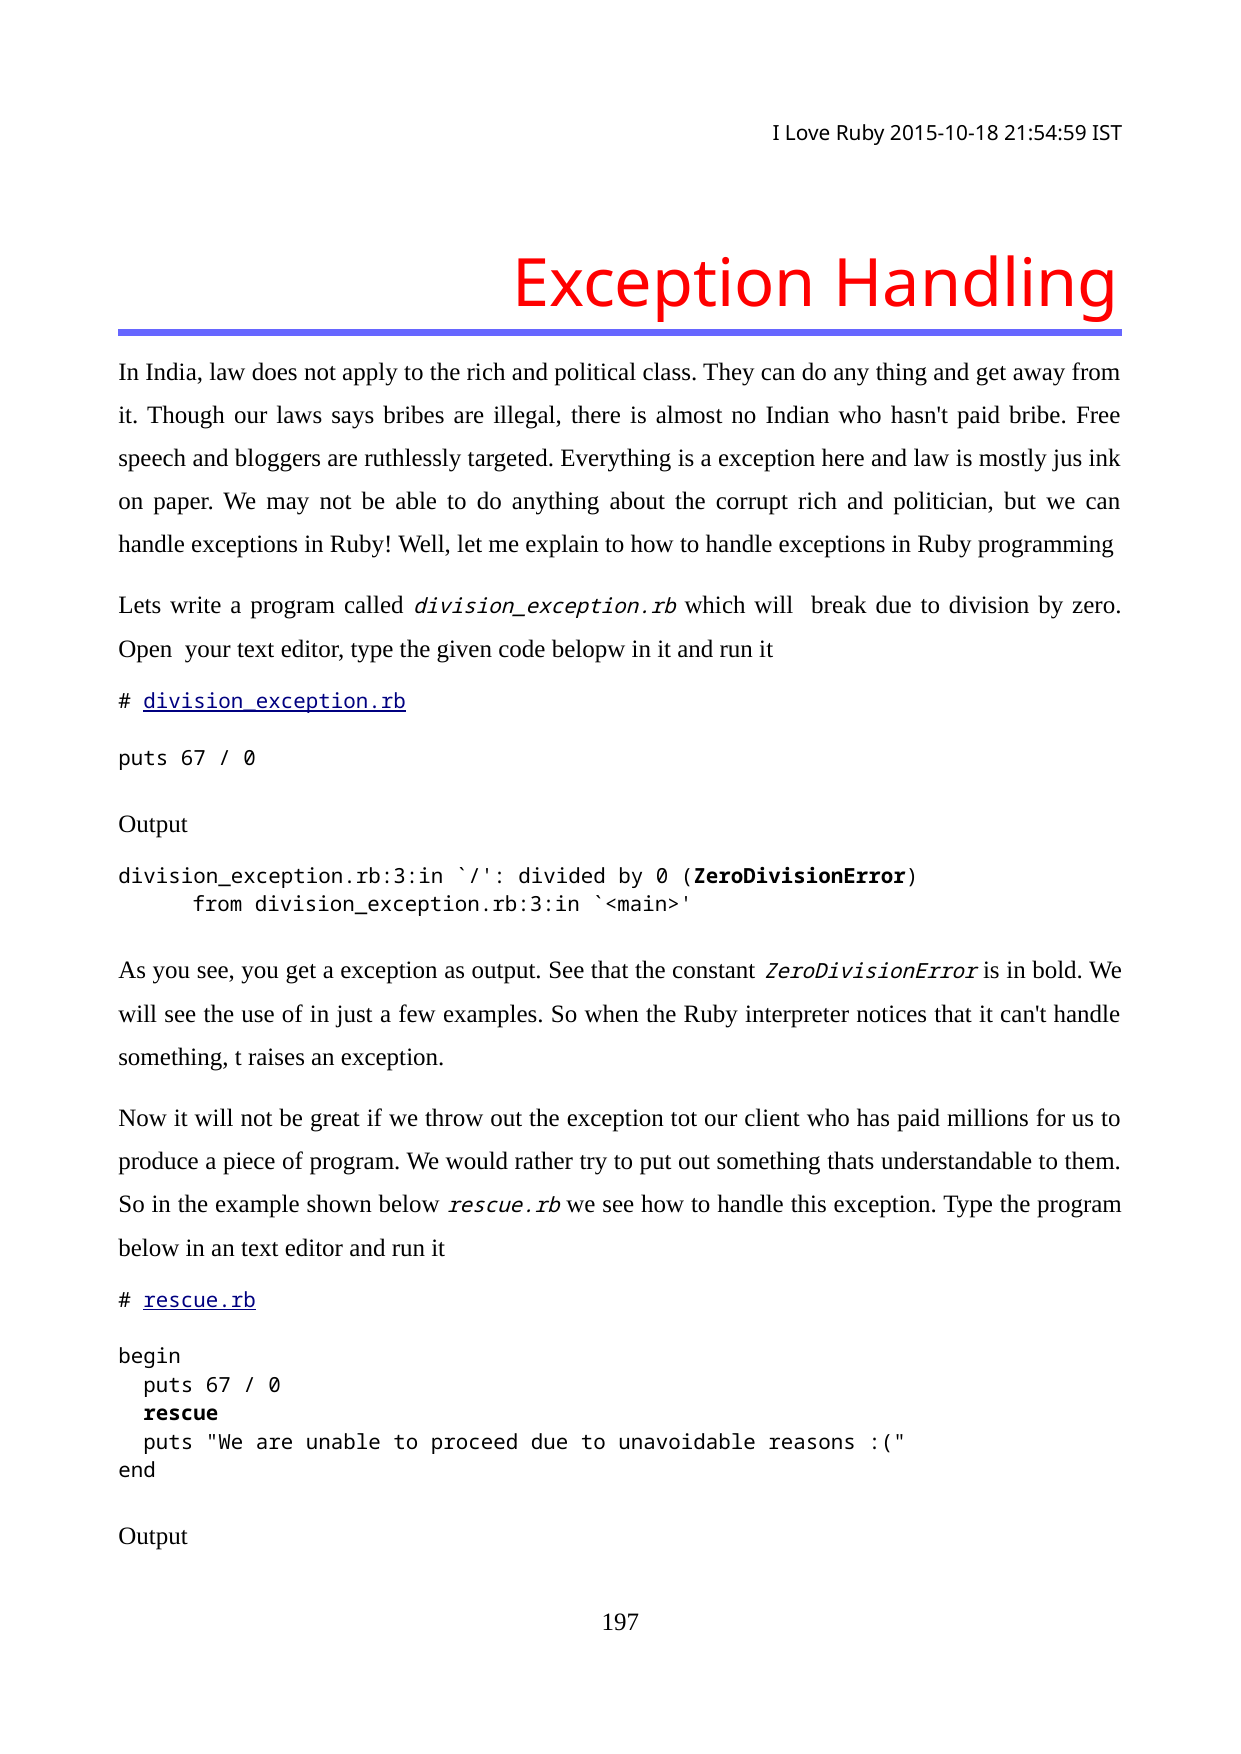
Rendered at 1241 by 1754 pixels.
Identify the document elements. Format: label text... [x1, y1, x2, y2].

text Now it will not be great if we throw out the exception tot our client who has paid millions for us to produce a piece of program. We would rather try to put out something thats understandable to them. So in the example shown below rescue.rb we see how to handle this exception. Type the program below in an text editor and run it [118, 1103, 1122, 1262]
text puts 67 / 0 [118, 743, 1122, 771]
text Output [118, 1521, 1122, 1550]
text Lets write a program called division_exception.rb which will break due to division by zero. Open your text editor, type the given code belopw in it and run it [118, 590, 1122, 663]
text # rescue.rb [118, 1285, 1122, 1313]
text from division_exception.rb:3:in `<main>' [118, 889, 1122, 918]
text puts 67 / 0 [118, 1370, 1122, 1398]
text puts "We are unable to proceed due to unavoidable reasons :(" [118, 1427, 1122, 1455]
text # division_exception.rb [118, 686, 1122, 714]
subtitle Exception Handling [118, 233, 1122, 329]
text begin [118, 1342, 1122, 1370]
text Output [118, 809, 1122, 837]
text rescue [118, 1398, 1122, 1427]
text As you see, you get a exception as output. See that the constant ZeroDivisionError is in bold. We will see the use of in just a few examples. So when the Ruby interpreter notices that it can't handle something, t raises an exception. [118, 955, 1122, 1071]
text division_exception.rb:3:in `/': divided by 0 (ZeroDivisionError) [118, 861, 1122, 889]
text In India, law does not apply to the rich and political class. They can do any thing and get away from it. Though our laws says bribes are illegal, there is almost no Indian who hasn't paid bribe. Free speech and bloggers are ruthlessly targeted. Everything is a exception here and law is mostly jus ink on paper. We may not be able to do anything about the corrupt rich and politician, but we can handle exceptions in Ruby! Well, let me explain to how to handle exceptions in Ruby programming [118, 357, 1122, 558]
text end [118, 1455, 1122, 1484]
